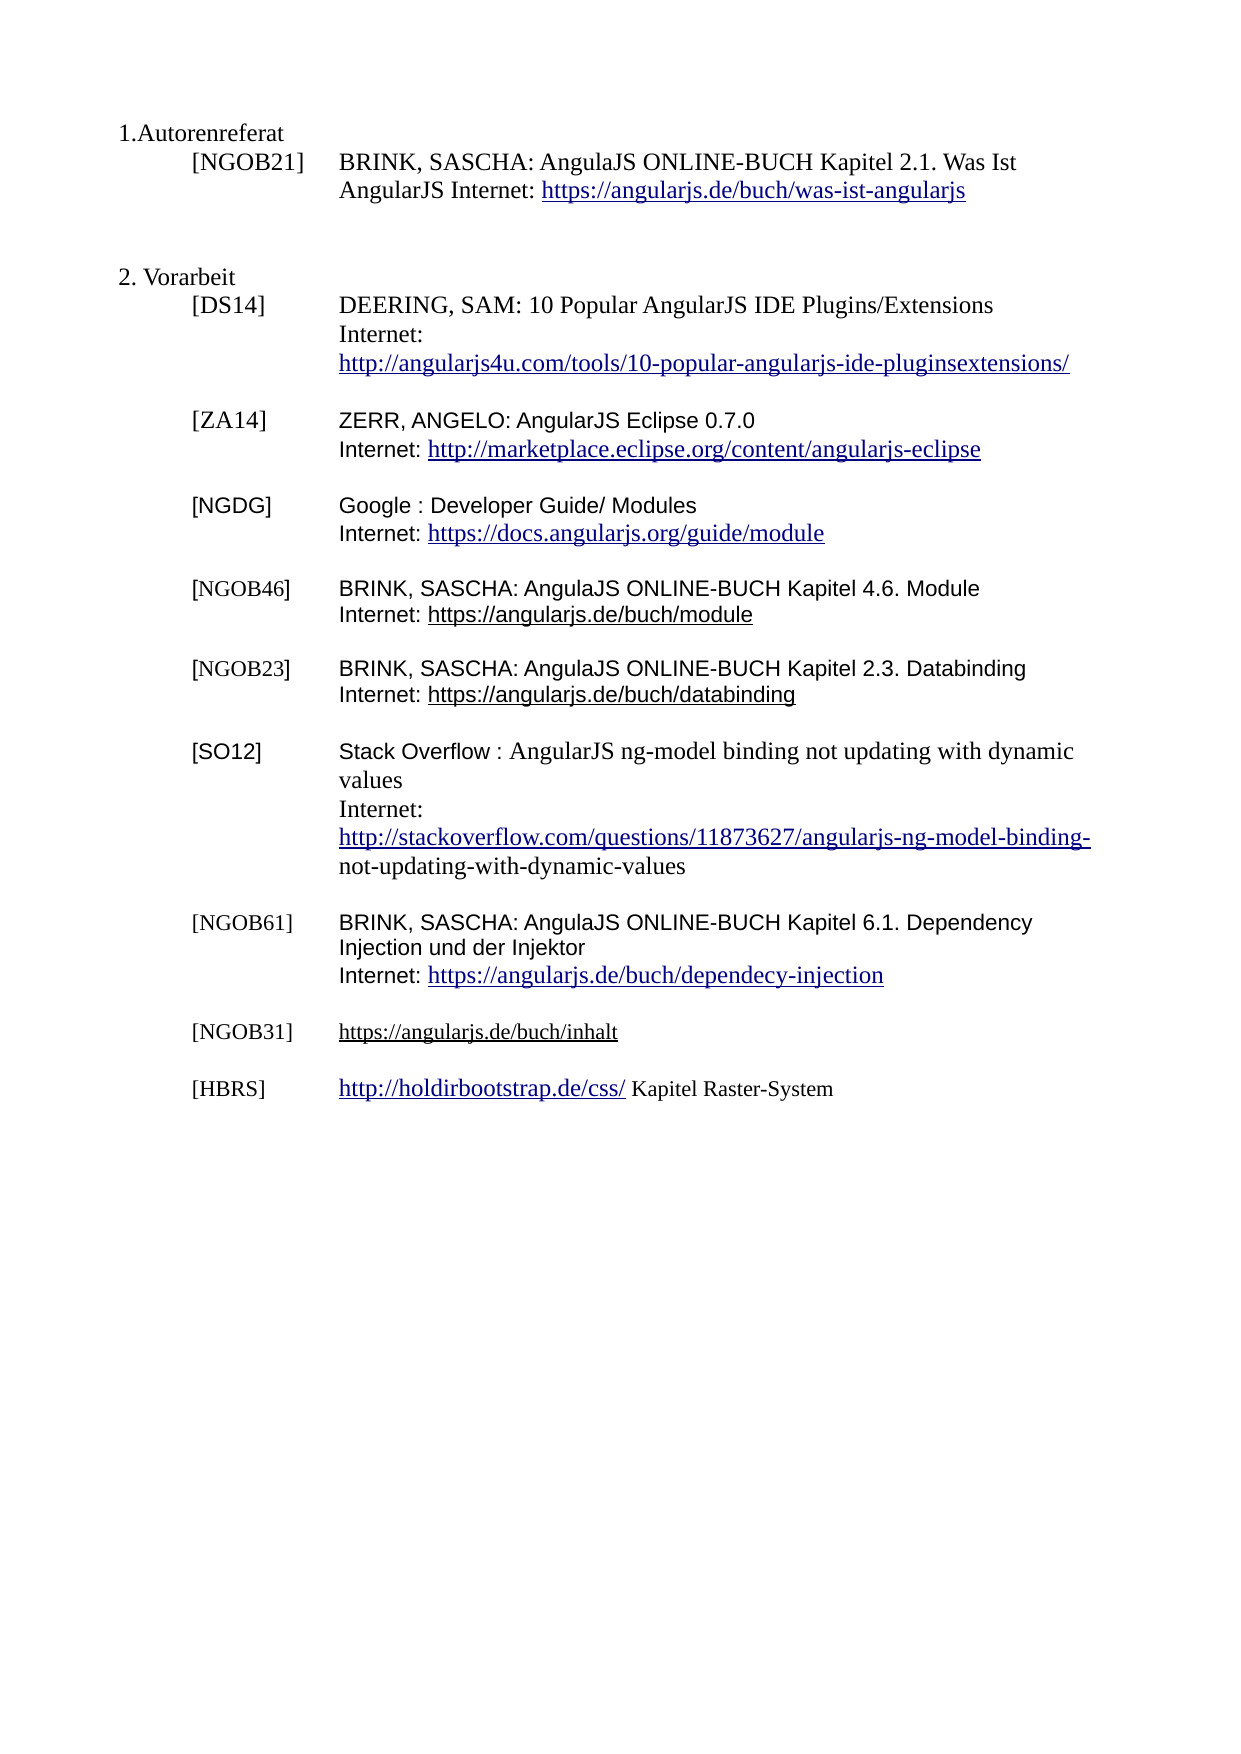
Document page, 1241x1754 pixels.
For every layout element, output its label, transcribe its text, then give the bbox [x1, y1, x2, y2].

text Internet: [118, 794, 1122, 822]
text [NGOB61] BRINK, SASCHA: AngulaJS ONLINE-BUCH Kapitel 6.1. Dependency Injection und der Injektor [118, 909, 1122, 961]
text [NGOB23] BRINK, SASCHA: AngulaJS ONLINE-BUCH Kapitel 2.3. Databinding [118, 656, 1122, 682]
text 1.Autorenreferat [118, 118, 1122, 147]
text http://angularjs4u.com/tools/10-popular-angularjs-ide-pluginsextensions/ [118, 348, 1122, 377]
text Internet: https://docs.angularjs.org/guide/module [118, 518, 1122, 546]
text [NGOB21] BRINK, SASCHA: AngulaJS ONLINE-BUCH Kapitel 2.1. Was Ist AngularJS Internet: https://angularjs.de/buch/was-ist-angularjs [118, 147, 1122, 204]
text Internet: https://angularjs.de/buch/module [118, 601, 1122, 627]
text http://stackoverflow.com/questions/11873627/angularjs-ng-model-binding- not-updating-with-dynamic-values [118, 822, 1122, 880]
text [NGOB46] BRINK, SASCHA: AngulaJS ONLINE-BUCH Kapitel 4.6. Module [118, 575, 1122, 601]
text Internet: https://angularjs.de/buch/databinding [118, 682, 1122, 707]
text Internet: [118, 319, 1122, 348]
text [DS14] DEERING, SAM: 10 Popular AngularJS IDE Plugins/Extensions [118, 291, 1122, 319]
text [HBRS] http://holdirbootstrap.de/css/ Kapitel Raster-System [118, 1073, 1122, 1101]
text [NGDG] Google : Developer Guide/ Modules [118, 492, 1122, 518]
text [NGOB31] https://angularjs.de/buch/inhalt [118, 1018, 1122, 1044]
text [ZA14] ZERR, ANGELO: AngularJS Eclipse 0.7.0 [118, 406, 1122, 434]
text 2. Vorarbeit [118, 262, 1122, 291]
text [SO12] Stack Overflow : AngularJS ng-model binding not updating with dynamic values [118, 736, 1122, 794]
text Internet: http://marketplace.eclipse.org/content/angularjs-eclipse [118, 434, 1122, 463]
text Internet: https://angularjs.de/buch/dependecy-injection [118, 961, 1122, 989]
